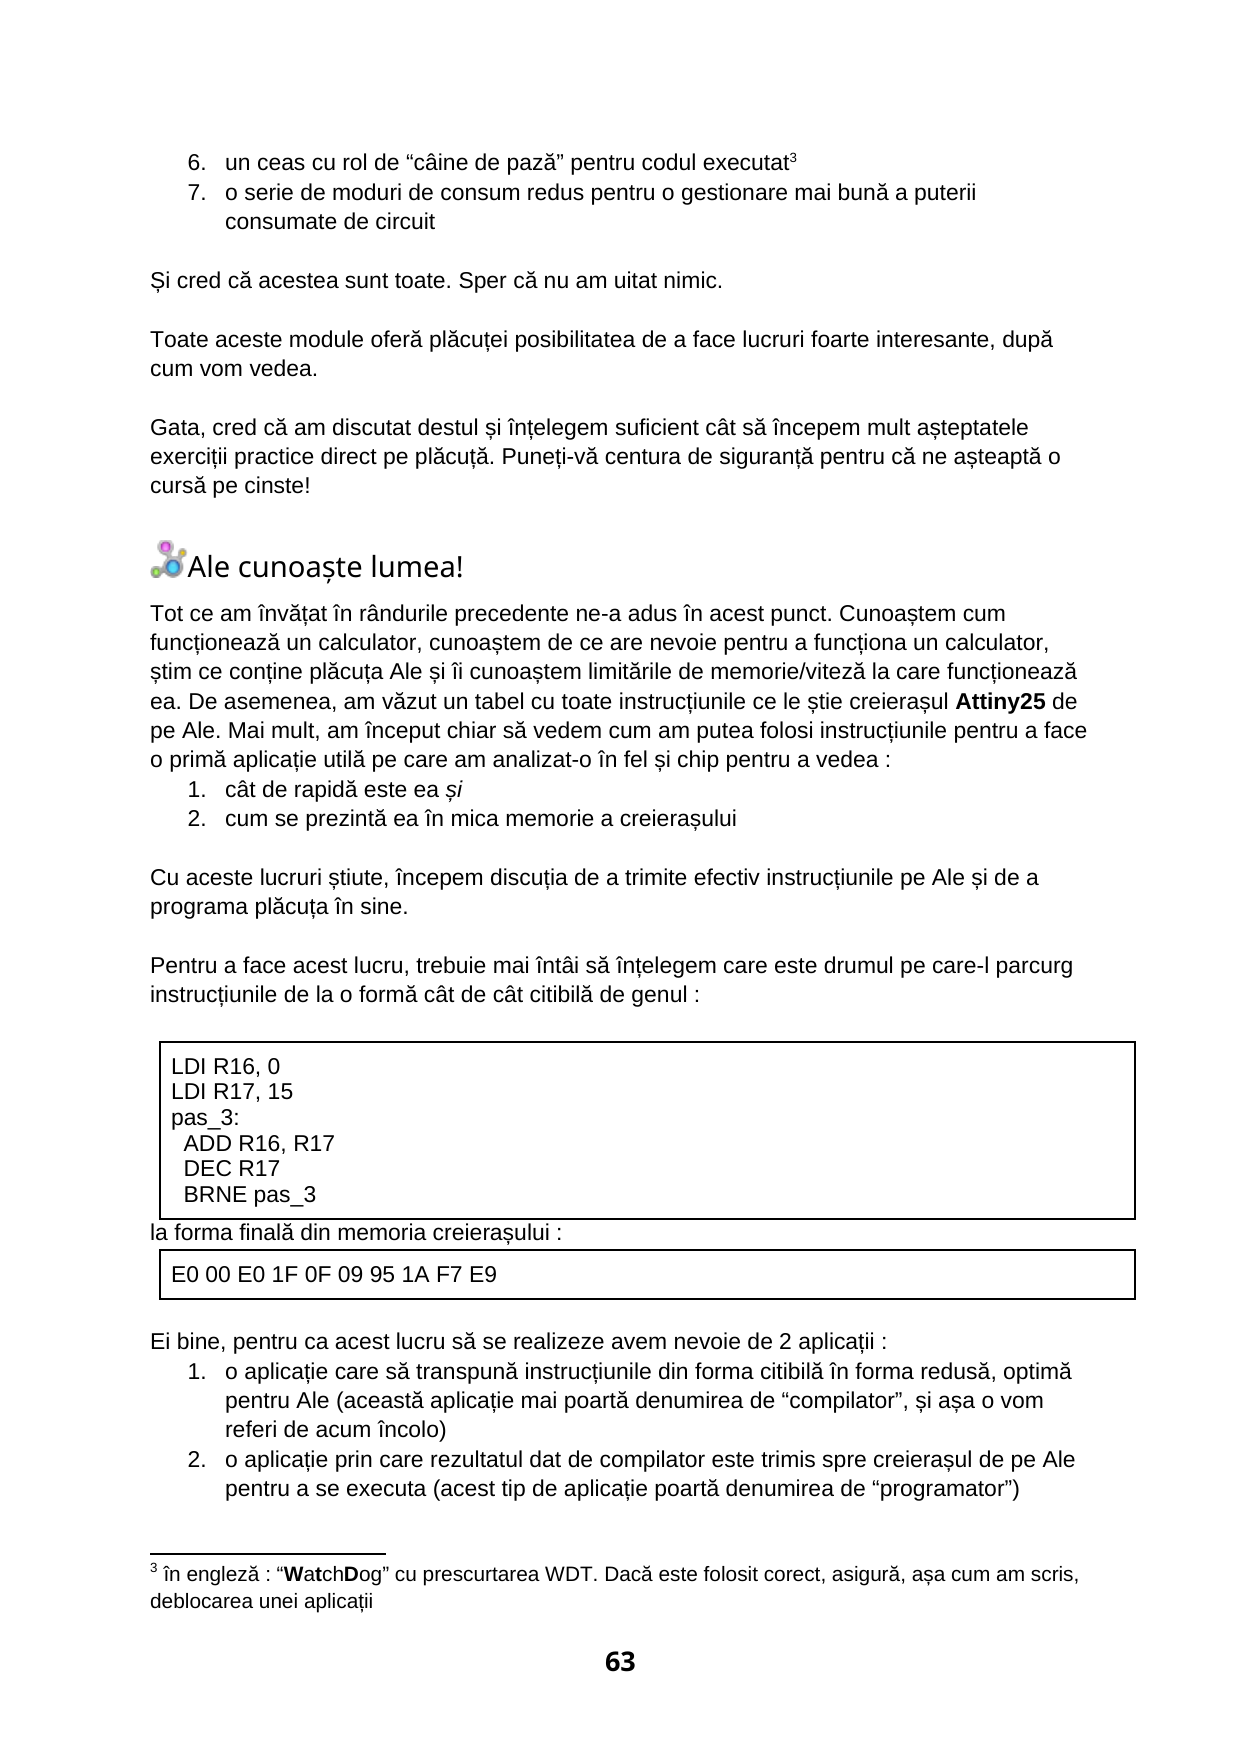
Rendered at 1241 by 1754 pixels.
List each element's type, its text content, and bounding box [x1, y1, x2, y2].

list o aplicație prin care rezultatul dat de compilator este trimis spre creierașul de pe Ale pentru a se executa (acest tip de aplicație poartă denumirea de “programator”) [187, 1447, 1091, 1502]
table_header LDI R16, 0 LDI R17, 15 pas_3: ADD R16, R17 DEC R17 BRNE pas_3 [161, 1043, 1134, 1218]
table_header E0 00 E0 1F 0F 09 95 1A F7 E9 [161, 1251, 1134, 1298]
text Ei bine, pentru ca acest lucru să se realizeze avem nevoie de 2 aplicații : [150, 1329, 1091, 1355]
list o aplicație care să transpună instrucțiunile din forma citibilă în forma redusă, optimă pentru Ale (această aplicație mai poartă denumirea de “compilator”, și așa o vom referi de acum încolo) [187, 1358, 1091, 1443]
text Și cred că acestea sunt toate. Sper că nu am uitat nimic. [150, 267, 1091, 293]
text la forma finală din memoria creierașului : [150, 1220, 1091, 1245]
list cât de rapidă este ea și [187, 777, 1091, 802]
text Pentru a face acest lucru, trebuie mai întâi să înțelegem care este drumul pe care-l parcurg instrucțiunile de la o formă cât de cât citibilă de genul : [150, 953, 1091, 1008]
list în engleză : “WatchDog” cu prescurtarea WDT. Dacă este folosit corect, asigură, așa cum am scris, deblocarea unei aplicații [150, 1561, 1091, 1613]
text Cu aceste lucruri știute, începem discuția de a trimite efectiv instrucțiunile pe Ale și de a programa plăcuța în sine. [150, 865, 1091, 920]
text Tot ce am învățat în rândurile precedente ne-a adus în acest punct. Cunoaștem cum funcționează un calculator, cunoaștem de ce are nevoie pentru a funcționa un calculator, știm ce conține plăcuța Ale și îi cunoaștem limitările de memorie/viteză la care funcționează ea. De asemenea, am văzut un tabel cu toate instrucțiunile ce le știe creierașul Attiny25 de pe Ale. Mai mult, am început chiar să vedem cum am putea folosi instrucțiunile pentru a face o primă aplicație utilă pe care am analizat-o în fel și chip pentru a vedea : [150, 600, 1091, 773]
picture [150, 540, 188, 578]
list cum se prezintă ea în mica memorie a creierașului [187, 806, 1091, 832]
list un ceas cu rol de “câine de pază” pentru codul executat [187, 150, 1091, 176]
subtitle Ale cunoaște lumea! [150, 540, 1091, 586]
list o serie de moduri de consum redus pentru o gestionare mai bună a puterii consumate de circuit [187, 179, 1091, 234]
text Gata, cred că am discutat destul și înțelegem suficient cât să începem mult așteptatele exerciții practice direct pe plăcuță. Puneți-vă centura de siguranță pentru că ne așteaptă o cursă pe cinste! [150, 414, 1091, 499]
text Toate aceste module oferă plăcuței posibilitatea de a face lucruri foarte interesante, după cum vom vedea. [150, 326, 1091, 381]
